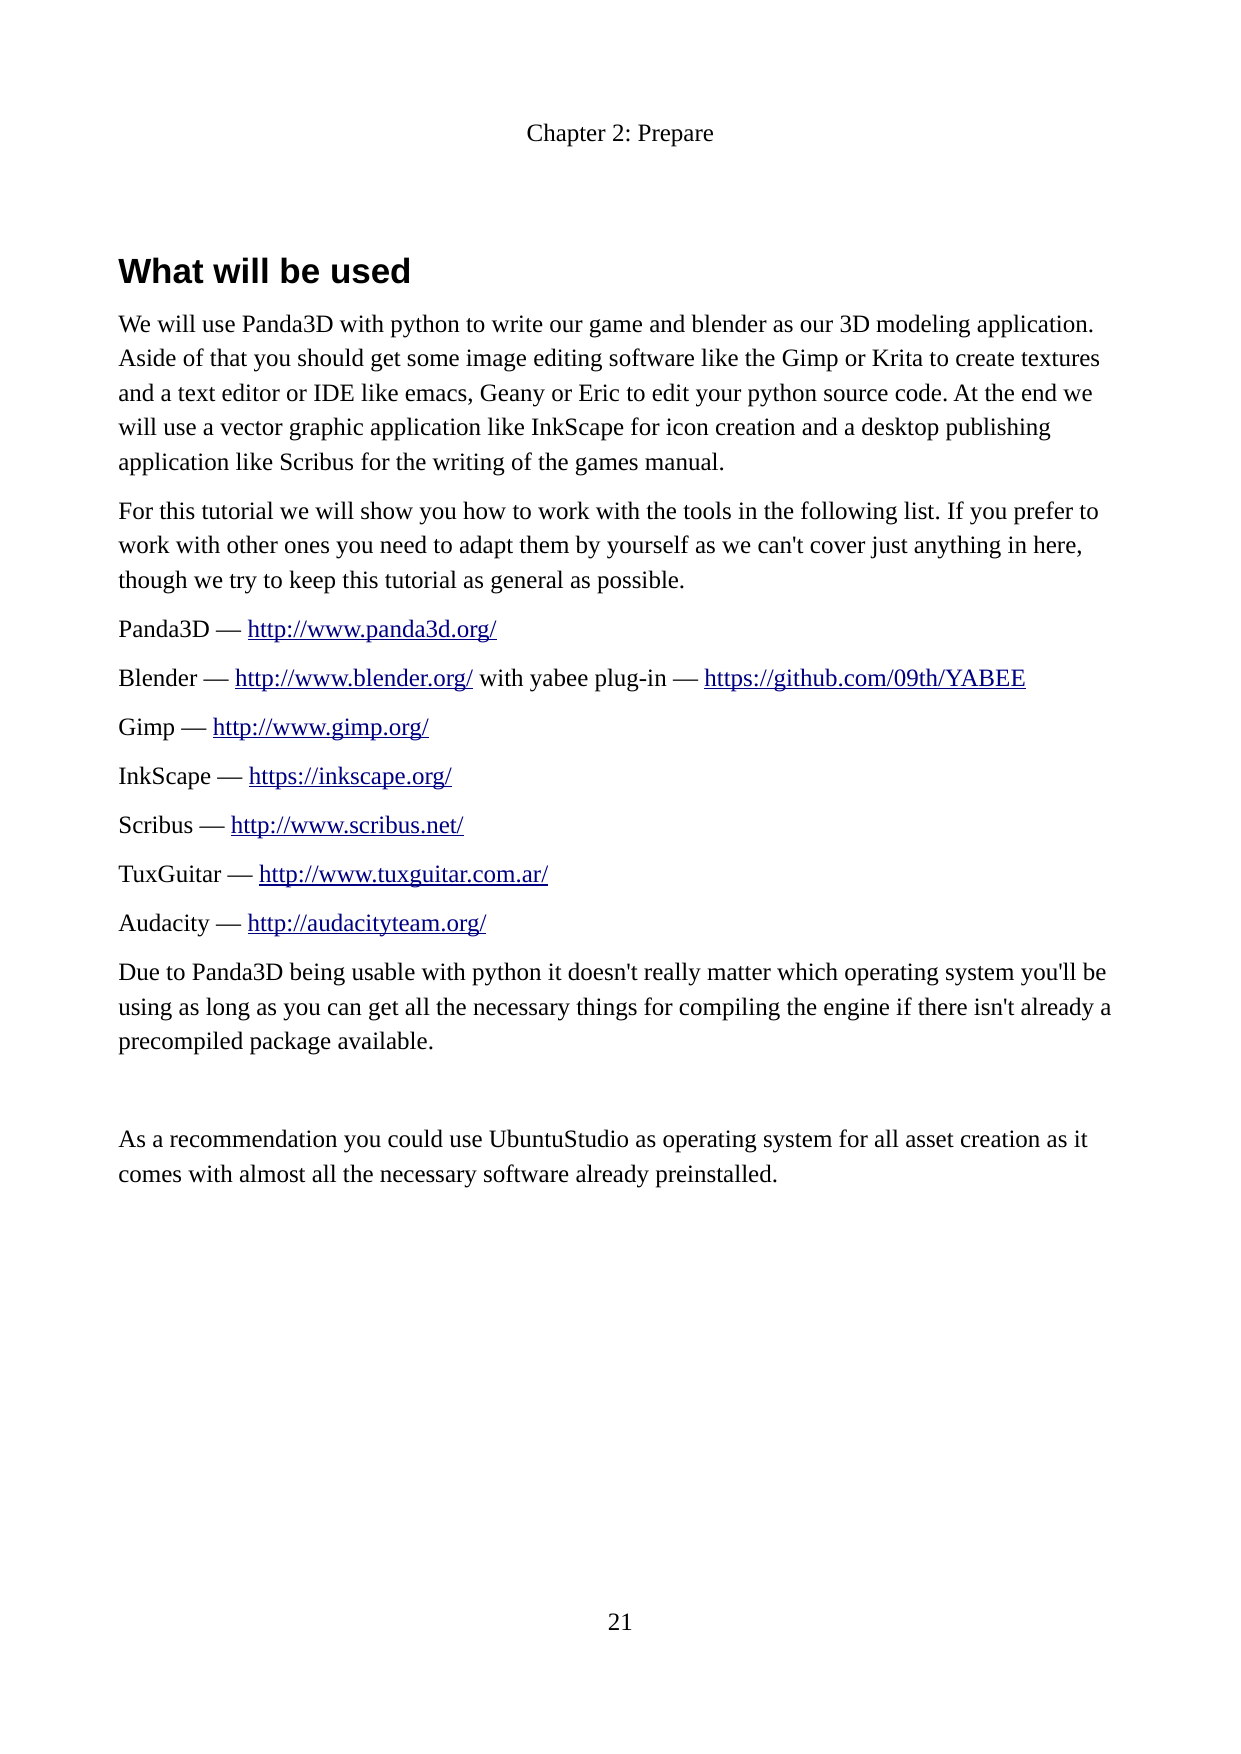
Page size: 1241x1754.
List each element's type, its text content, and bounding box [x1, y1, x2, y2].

text For this tutorial we will show you how to work with the tools in the following list. If you prefer to work with other ones you need to adapt them by yourself as we can't cover just anything in here, though we try to keep this tutorial as general as possible. [118, 496, 1122, 593]
text Due to Panda3D being usable with python it doesn't really matter which operating system you'll be using as long as you can get all the necessary things for compiling the engine if there isn't already a precompiled package available. [118, 957, 1122, 1055]
text Blender — http://www.blender.org/ with yabee plug-in — https://github.com/09th/YABEE [118, 663, 1122, 692]
text As a recommendation you could use UbuntuStudio as operating system for all asset creation as it comes with almost all the necessary software already preinstalled. [118, 1124, 1122, 1187]
text Panda3D — http://www.panda3d.org/ [118, 614, 1122, 642]
text Scribus — http://www.scribus.net/ [118, 810, 1122, 839]
subtitle What will be used [118, 250, 1122, 290]
text Audacity — http://audacityteam.org/ [118, 908, 1122, 937]
text InkScape — https://inkscape.org/ [118, 761, 1122, 790]
text We will use Panda3D with python to write our game and blender as our 3D modeling application. Aside of that you should get some image editing software like the Gimp or Krita to create textures and a text editor or IDE like emacs, Geany or Eric to edit your python source code. At the end we will use a vector graphic application like InkScape for icon creation and a desktop publishing application like Scribus for the writing of the games manual. [118, 309, 1122, 475]
text TuxGuitar — http://www.tuxguitar.com.ar/ [118, 859, 1122, 888]
text Gimp — http://www.gimp.org/ [118, 712, 1122, 741]
